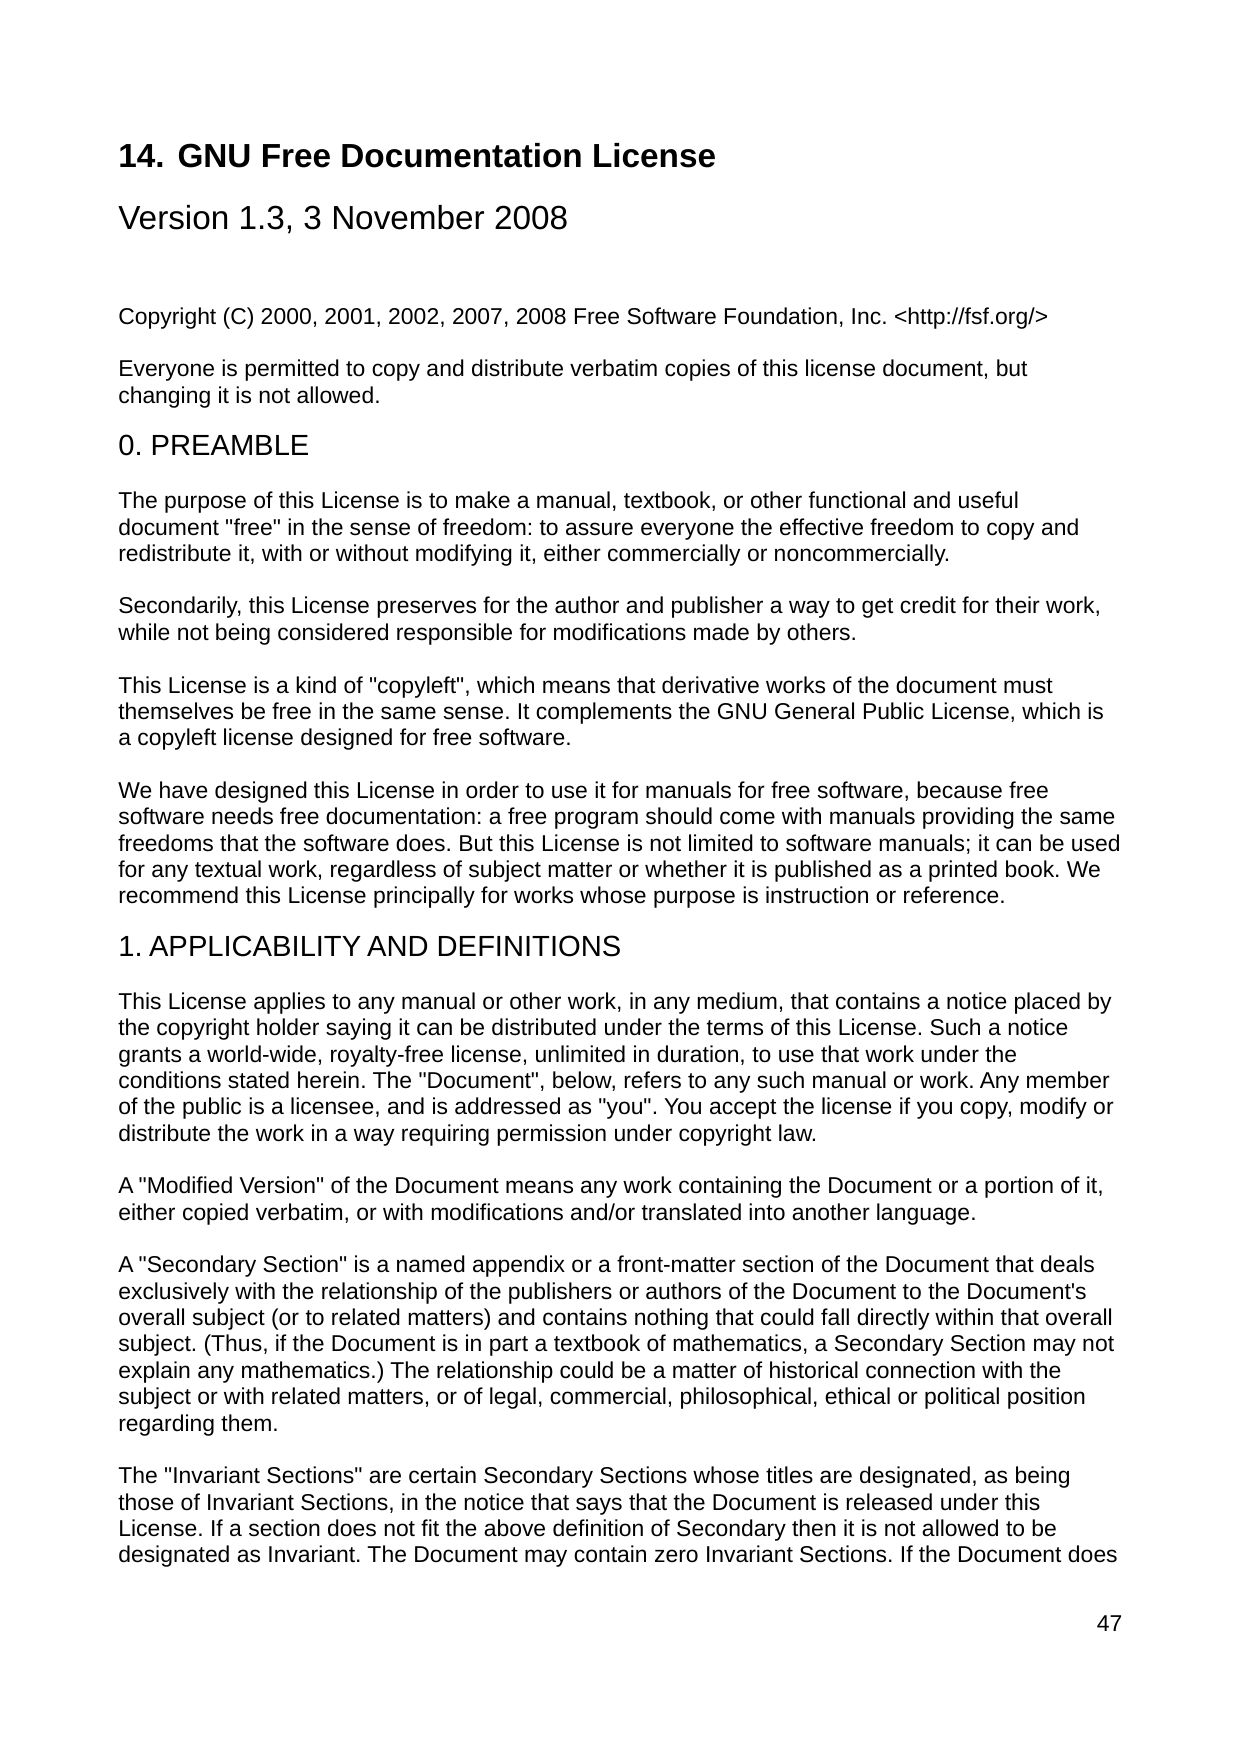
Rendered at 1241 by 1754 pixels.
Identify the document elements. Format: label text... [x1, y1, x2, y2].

text Version 1.3, 3 November 2008 [118, 198, 1122, 236]
text 0. PREAMBLE [118, 420, 1122, 462]
text Secondarily, this License preserves for the author and publisher a way to get credit for their work, while not being considered responsible for modifications made by others. [118, 578, 1122, 645]
text Copyright (C) 2000, 2001, 2002, 2007, 2008 Free Software Foundation, Inc. <http://fsf.org/> [118, 288, 1122, 329]
subtitle GNU Free Documentation License [118, 136, 1122, 174]
text 1. APPLICABILITY AND DEFINITIONS [118, 921, 1122, 963]
text This License is a kind of "copyleft", which means that derivative works of the document must themselves be free in the same sense. It complements the GNU General Public License, which is a copyleft license designed for free software. [118, 657, 1122, 751]
text We have designed this License in order to use it for manuals for free software, because free software needs free documentation: a free program should come with manuals providing the same freedoms that the software does. But this License is not limited to software manuals; it can be used for any textual work, regardless of subject matter or whether it is published as a printed book. We recommend this License principally for works whose purpose is instruction or reference. [118, 762, 1122, 909]
text Everyone is permitted to copy and distribute verbatim copies of this license document, but changing it is not allowed. [118, 341, 1122, 408]
text The "Invariant Sections" are certain Secondary Sections whose titles are designated, as being those of Invariant Sections, in the notice that says that the Document is released under this License. If a section does not fit the above definition of Secondary then it is not allowed to be designated as Invariant. The Document may contain zero Invariant Sections. If the Document does [118, 1448, 1122, 1568]
text This License applies to any manual or other work, in any medium, that contains a notice placed by the copyright holder saying it can be distributed under the terms of this License. Such a notice grants a world-wide, royalty-free license, unlimited in duration, to use that work under the conditions stated herein. The "Document", below, refers to any such manual or work. Any member of the public is a licensee, and is addressed as "you". You accept the license if you copy, modify or distribute the work in a way requiring permission under copyright law. [118, 974, 1122, 1146]
text The purpose of this License is to make a manual, textbook, or other functional and useful document "free" in the sense of freedom: to assure everyone the effective freedom to copy and redistribute it, with or without modifying it, either commercially or noncommercially. [118, 474, 1122, 566]
text A "Secondary Section" is a named appendix or a front-matter section of the Document that deals exclusively with the relationship of the publishers or authors of the Document to the Document's overall subject (or to related matters) and contains nothing that could fall directly within that overall subject. (Thus, if the Document is in part a textbook of mathematics, a Secondary Section may not explain any mathematics.) The relationship could be a matter of historical connection with the subject or with related matters, or of legal, commercial, philosophical, ethical or political position regarding them. [118, 1237, 1122, 1436]
text A "Modified Version" of the Document means any work containing the Document or a portion of it, either copied verbatim, or with modifications and/or translated into another language. [118, 1158, 1122, 1225]
